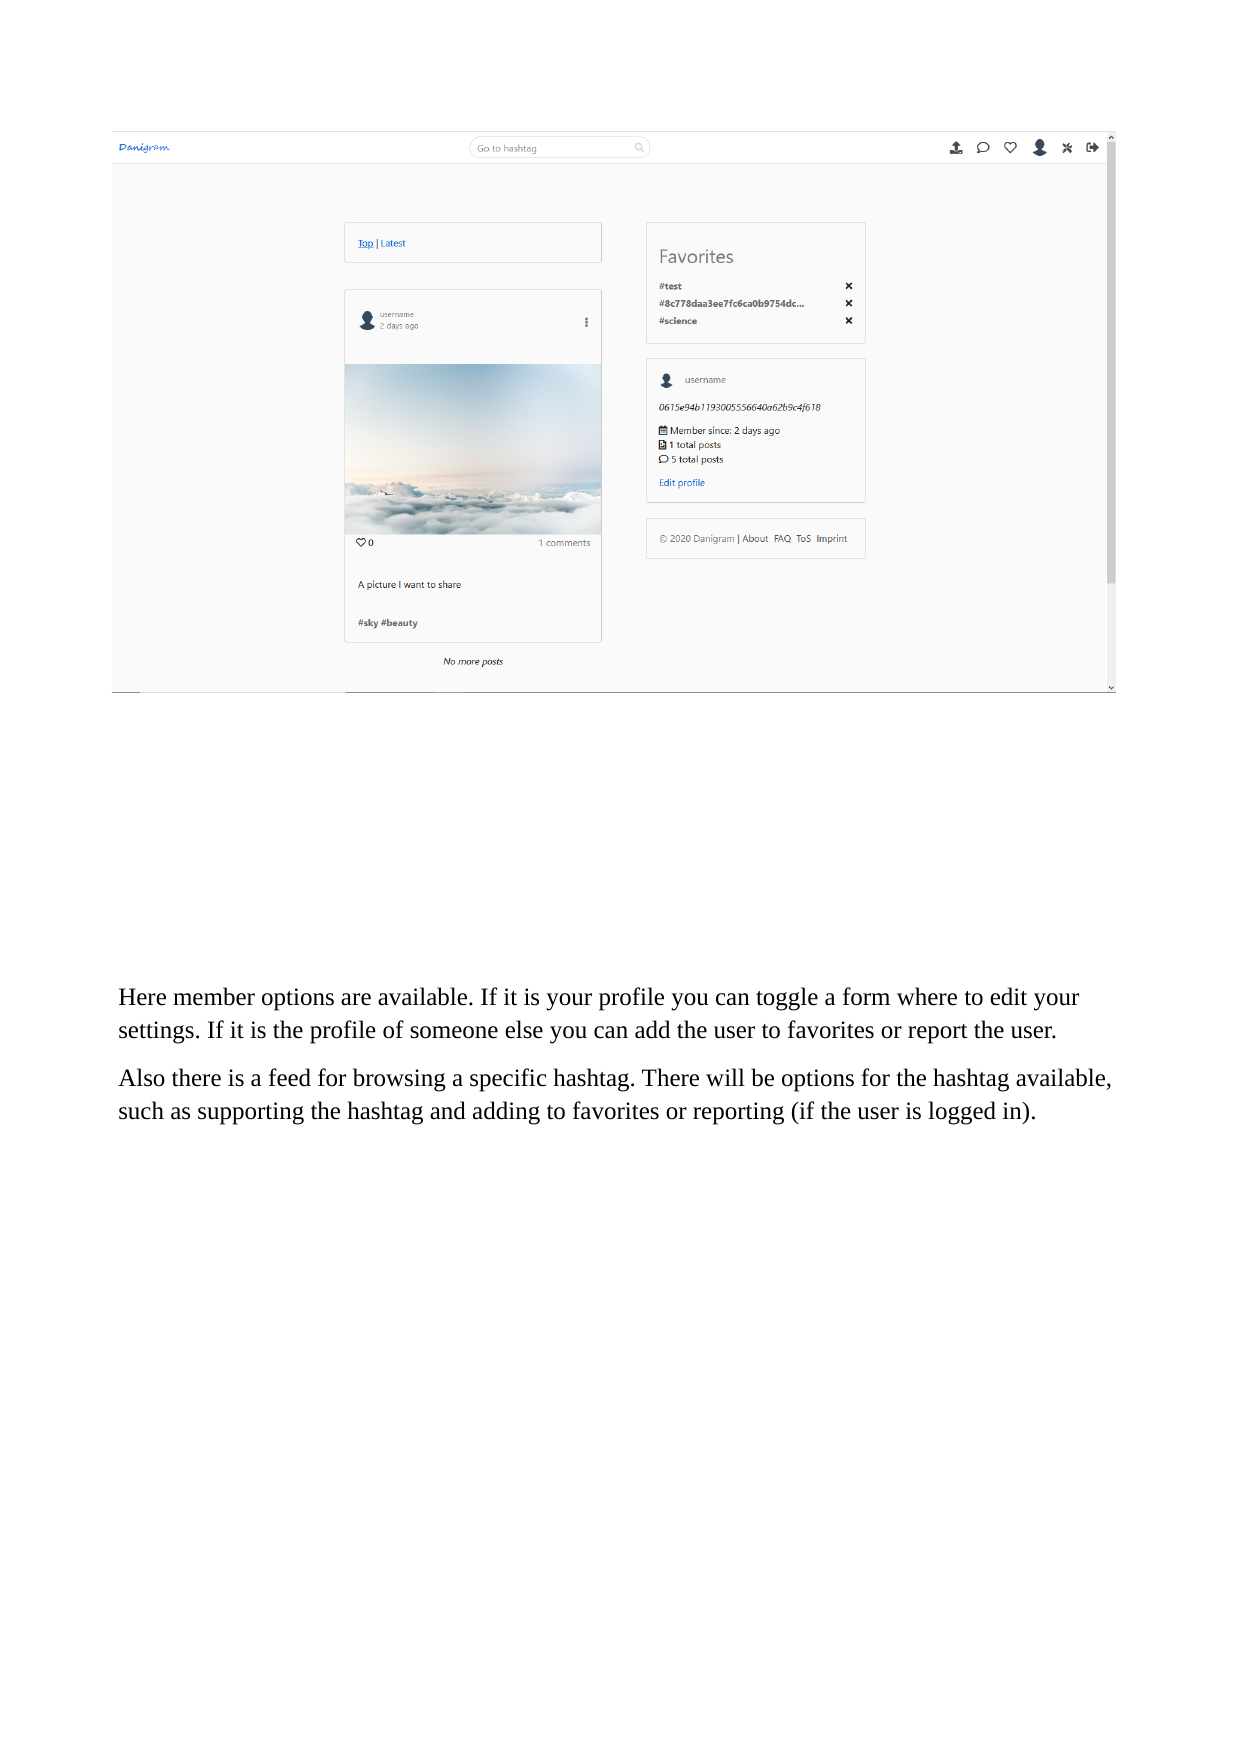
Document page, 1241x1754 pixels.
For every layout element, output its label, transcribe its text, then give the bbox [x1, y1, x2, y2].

text Also there is a feed for browsing a specific hashtag. There will be options for the hashtag available, such as supporting the hashtag and adding to favorites or reporting (if the user is logged in). [118, 1063, 1122, 1124]
picture [111, 131, 1116, 693]
text Here member options are available. If it is your profile you can toggle a form where to edit your settings. If it is the profile of someone else you can add the user to favorites or report the user. [118, 982, 1122, 1044]
